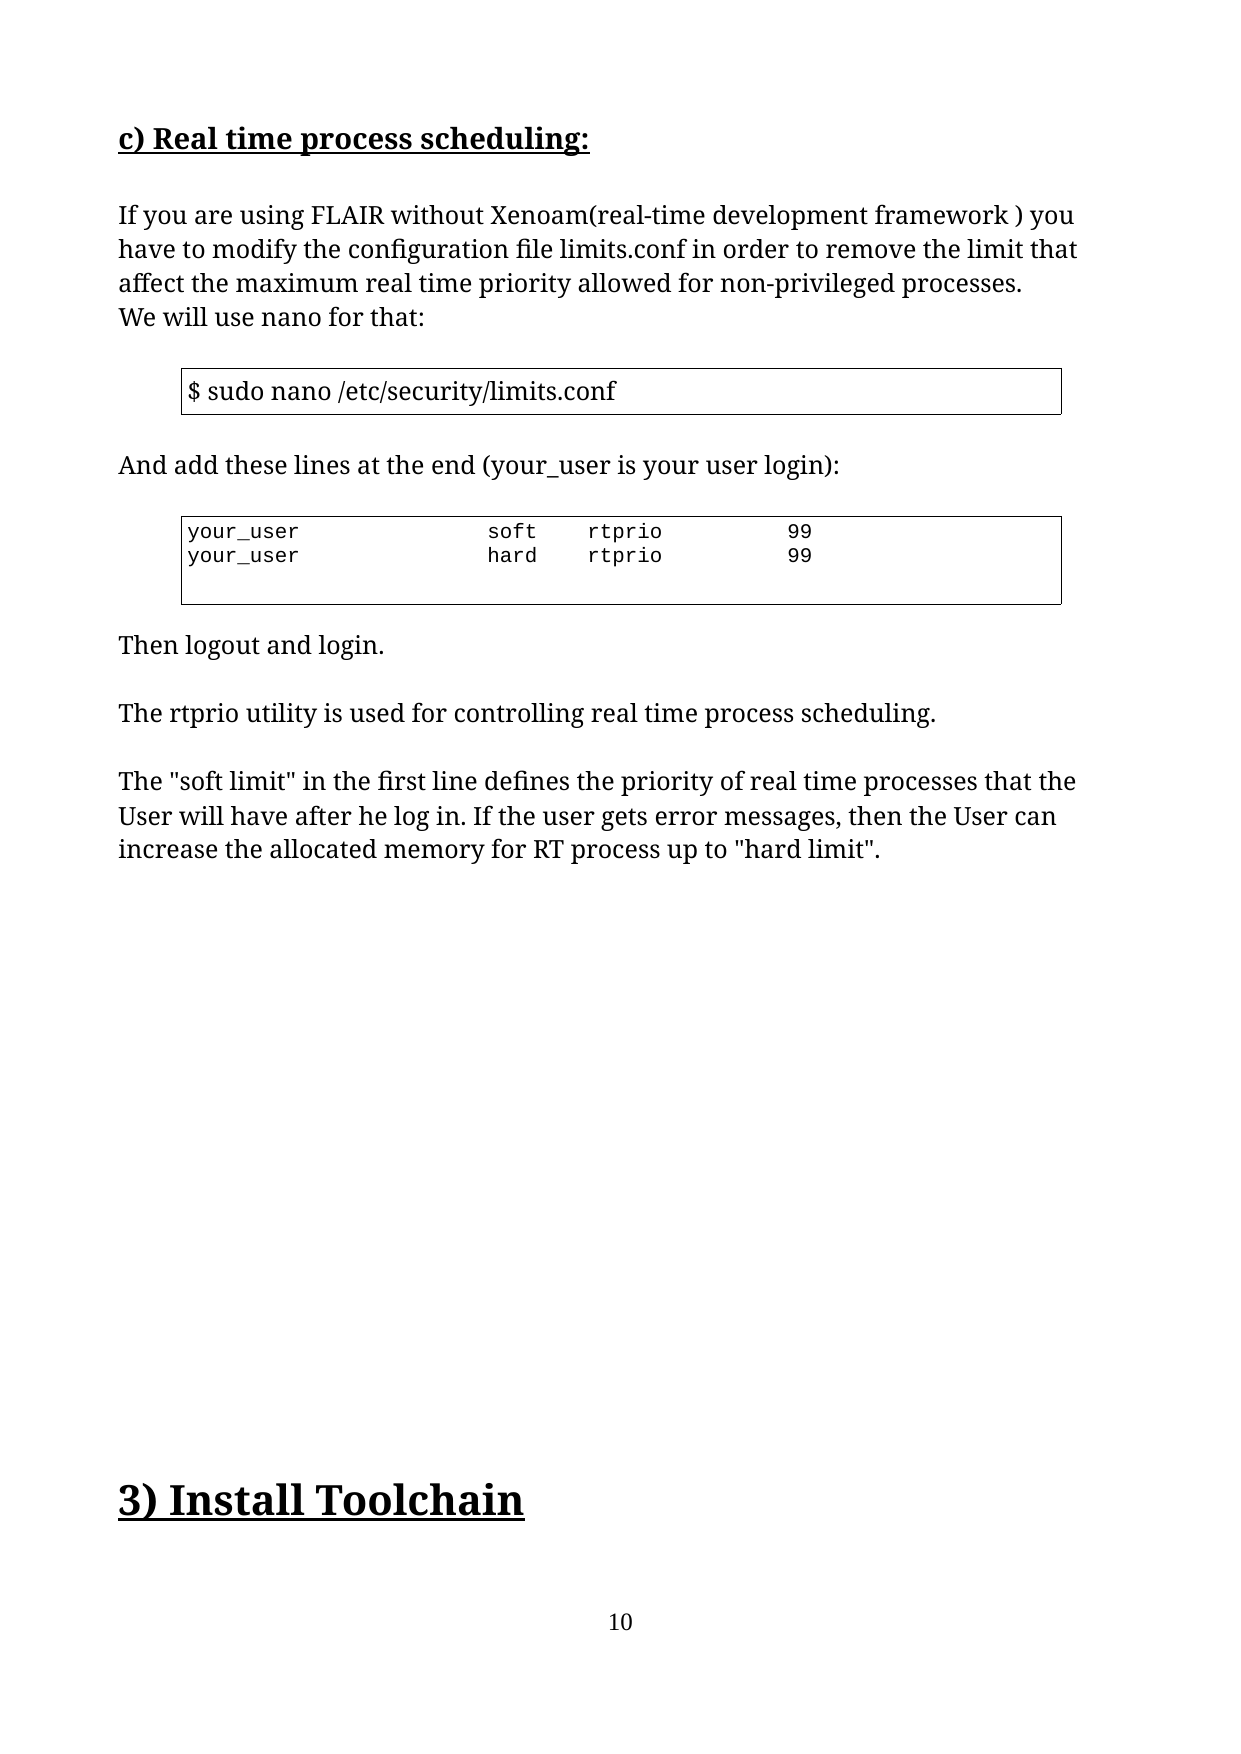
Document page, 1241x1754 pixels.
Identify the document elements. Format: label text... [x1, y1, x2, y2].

table_header your_user soft rtprio 99 your_user hard rtprio 99 [182, 517, 1061, 604]
text The "soft limit" in the first line defines the priority of real time processes that the User will have after he log in. If the user gets error messages, then the User can increase the allocated memory for RT process up to "hard limit". [118, 764, 1122, 866]
text The rtprio utility is used for controlling real time process scheduling. [118, 696, 1122, 730]
table_header $ sudo nano /etc/security/limits.conf [182, 369, 1061, 413]
text If you are using FLAIR without Xenoam(real-time development framework ) you have to modify the configuration file limits.conf in order to remove the limit that affect the maximum real time priority allowed for non-privileged processes. [118, 197, 1122, 300]
text c) Real time process scheduling: [118, 118, 1122, 158]
subtitle 3) Install Toolchain [118, 1470, 1122, 1527]
text We will use nano for that: [118, 300, 1122, 334]
text Then logout and login. [118, 628, 1122, 662]
text And add these lines at the end (your_user is your user login): [118, 448, 1122, 482]
